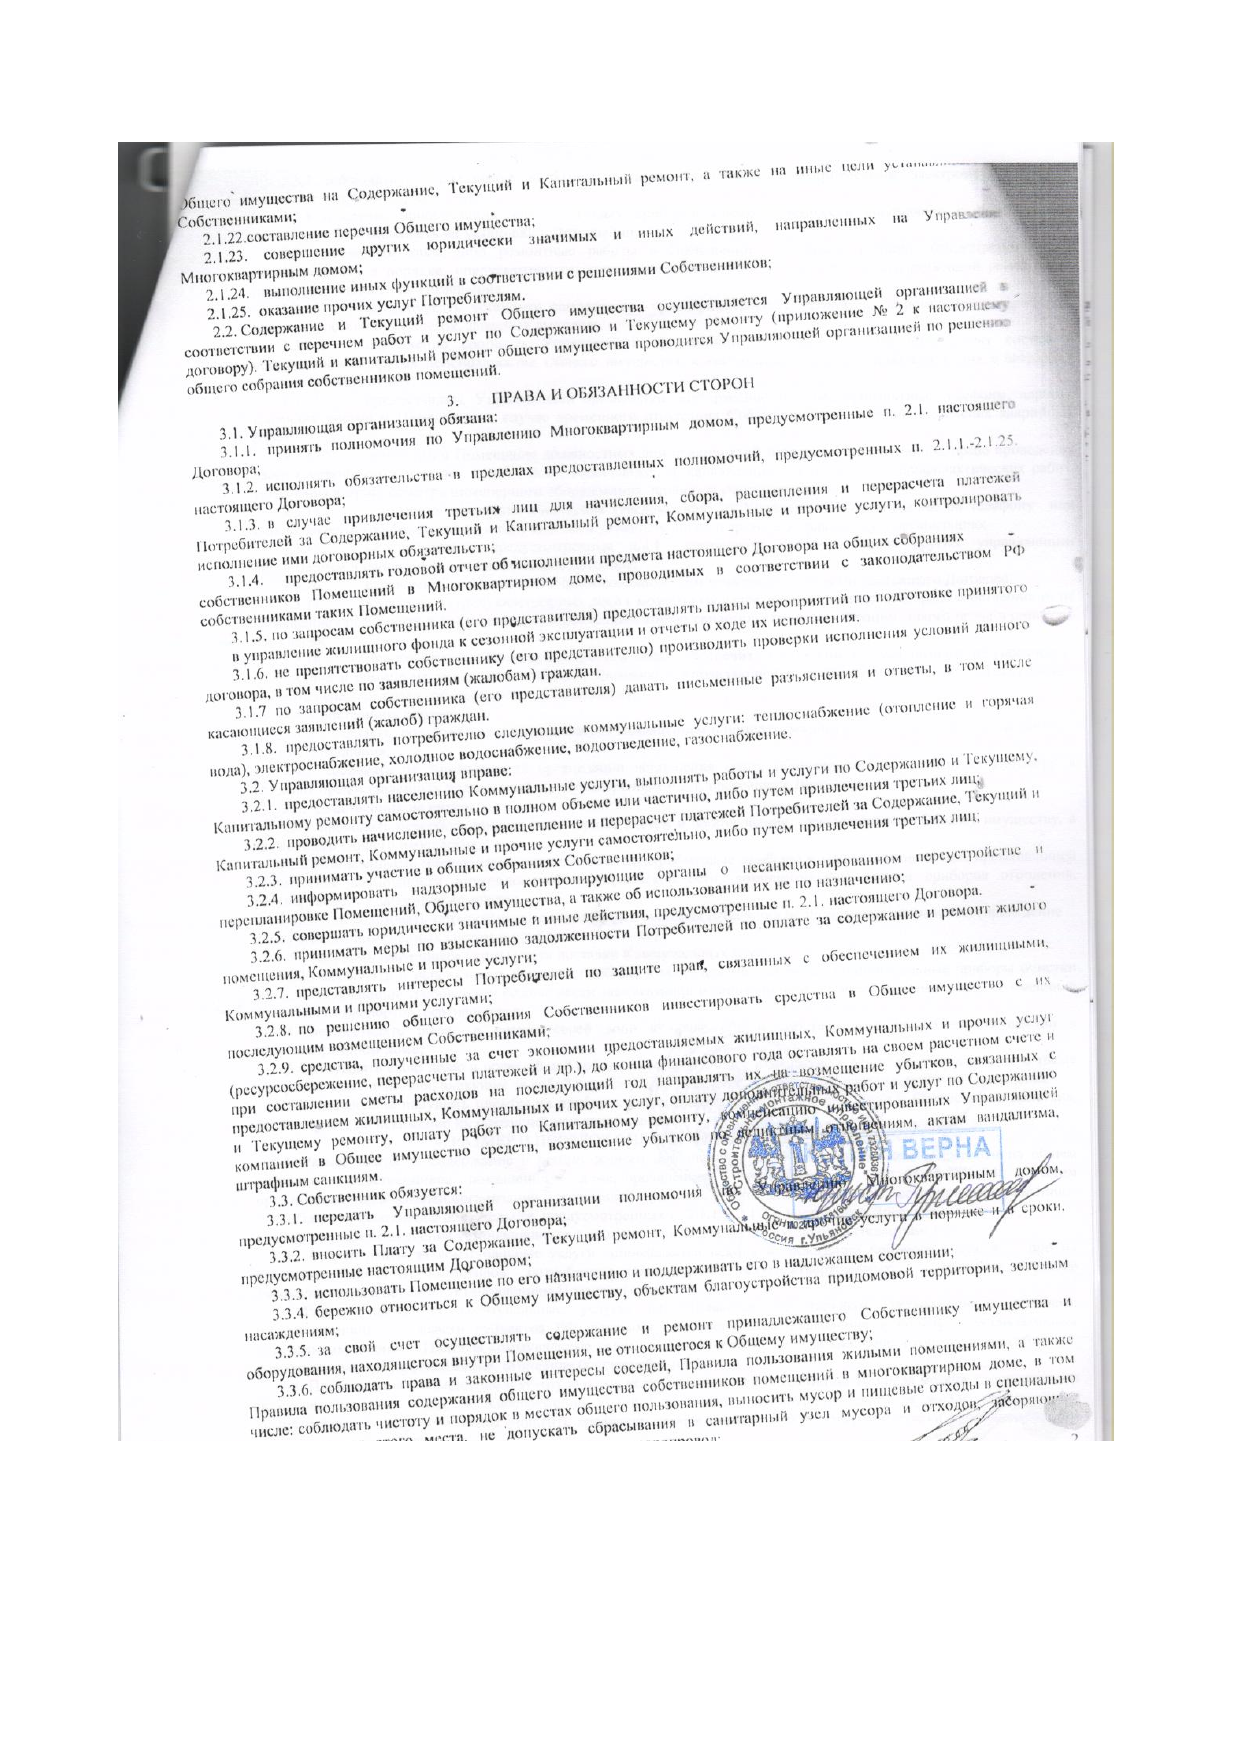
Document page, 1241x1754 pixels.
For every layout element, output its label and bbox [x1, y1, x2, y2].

picture [118, 142, 1123, 1441]
